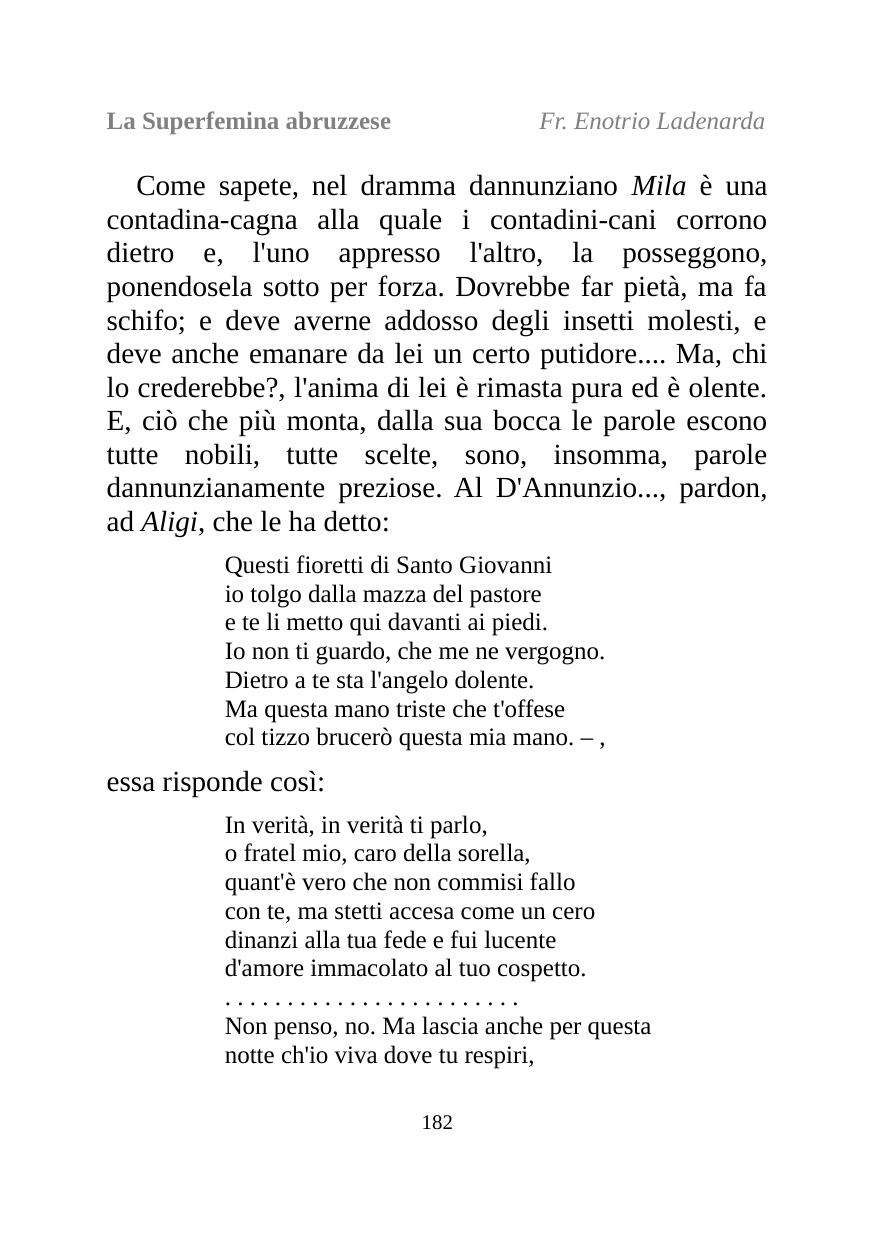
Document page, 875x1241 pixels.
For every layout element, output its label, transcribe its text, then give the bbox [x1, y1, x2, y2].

text In verità, in verità ti parlo, o fratel mio, caro della sorella, quant'è vero che non commisi fallo con te, ma stetti accesa come un cero dinanzi alla tua fede e fui lucente d'amore immacolato al tuo cospetto. . . . . . . . . . . . . . . . . . . . . . . . . Non penso, no. Ma lascia anche per questa notte ch'io viva dove tu respiri, [224, 810, 768, 1068]
text Questi fioretti di Santo Giovanni io tolgo dalla mazza del pastore e te li metto qui davanti ai piedi. Io non ti guardo, che me ne vergogno. Dietro a te sta l'angelo dolente. Ma questa mano triste che t'offese col tizzo brucerò questa mia mano. – , [224, 550, 768, 751]
text essa risponde così: [106, 764, 768, 797]
text Come sapete, nel dramma dannunziano Mila è una contadina-cagna alla quale i contadini-cani corrono dietro e, l'uno appresso l'altro, la posseggono, ponendosela sotto per forza. Dovrebbe far pietà, ma fa schifo; e deve averne addosso degli insetti molesti, e deve anche emanare da lei un certo putidore.... Ma, chi lo crederebbe?, l'anima di lei è rimasta pura ed è olente. E, ciò che più monta, dalla sua bocca le parole escono tutte nobili, tutte scelte, sono, insomma, parole dannunzianamente preziose. Al D'Annunzio..., pardon, ad Aligi, che le ha detto: [106, 168, 768, 537]
